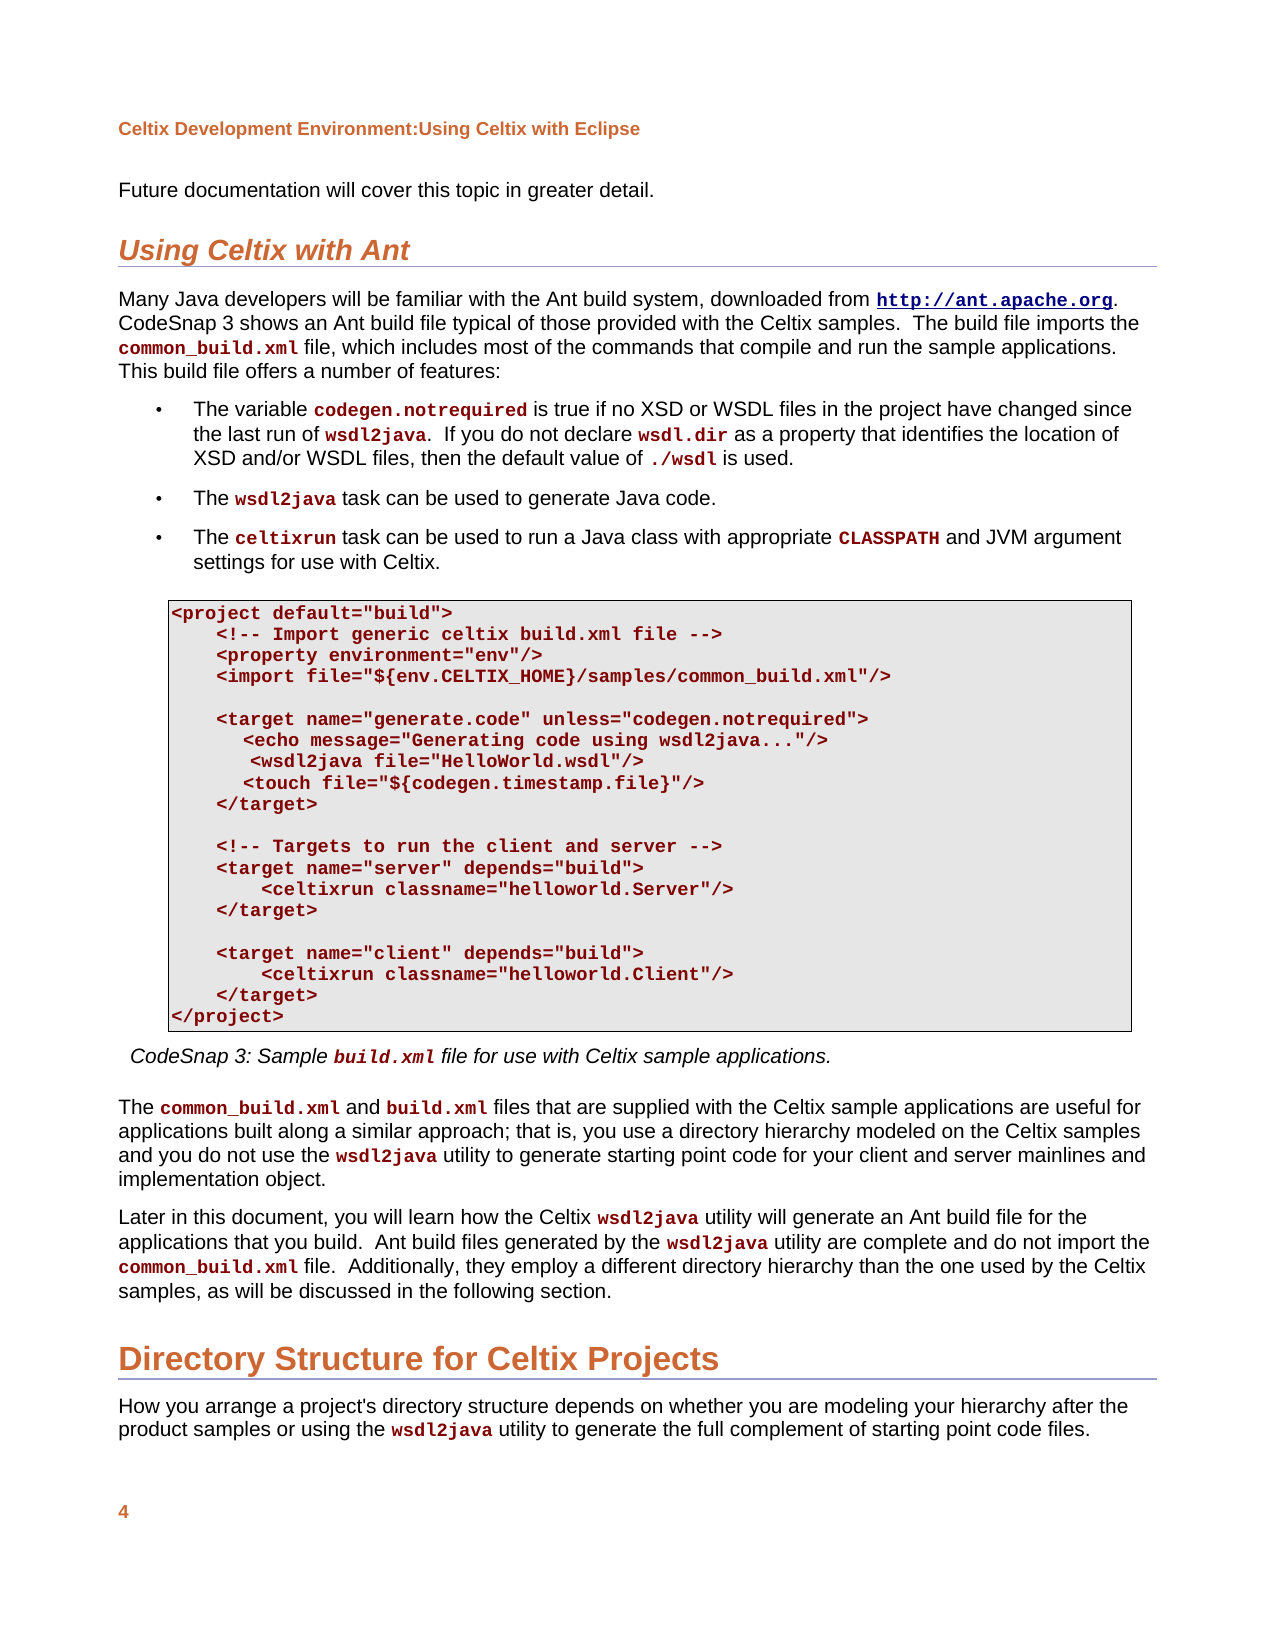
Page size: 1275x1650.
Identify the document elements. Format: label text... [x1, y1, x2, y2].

text <celtixrun classname="helloworld.Server"/> [169, 877, 1131, 898]
text <property environment="env"/> [169, 643, 1131, 664]
text <import file="${env.CELTIX_HOME}/samples/common_build.xml"/> [169, 664, 1131, 685]
text The common_build.xml and build.xml files that are supplied with the Celtix sample applications are useful for applications built along a similar approach; that is, you use a directory hierarchy modeled on the Celtix samples and you do not use the wsdl2java utility to generate starting point code for your client and server mainlines and implementation object. [118, 1096, 1157, 1191]
subtitle Using Celtix with Ant [118, 234, 1157, 266]
text <echo message="Generating code using wsdl2java..."/> [169, 728, 1131, 749]
text CodeSnap 3: Sample build.xml file for use with Celtix sample applications. [130, 1044, 1169, 1069]
text Many Java developers will be familiar with the Ant build system, downloaded from http://ant.apache.org. CodeSnap 3 shows an Ant build file typical of those provided with the Celtix samples. The build file imports the common_build.xml file, which includes most of the commands that compile and run the sample applications. This build file offers a number of features: [118, 287, 1157, 383]
text Later in this document, you will learn how the Celtix wsdl2java utility will generate an Ant build file for the applications that you build. Ant build files generated by the wsdl2java utility are complete and do not import the common_build.xml file. Additionally, they employ a different directory hierarchy than the one used by the Celtix samples, as will be discussed in the following section. [118, 1206, 1157, 1303]
text <project default="build"> [169, 601, 1131, 622]
text </target> [169, 792, 1131, 813]
text Future documentation will cover this topic in greater detail. [118, 178, 1157, 201]
text How you arrange a project's directory structure depends on whether you are modeling your hierarchy after the product samples or using the wsdl2java utility to generate the full complement of starting point code files. [118, 1395, 1157, 1442]
subtitle Directory Structure for Celtix Projects [118, 1340, 1157, 1378]
text <touch file="${codegen.timestamp.file}"/> [169, 770, 1131, 792]
text <celtixrun classname="helloworld.Client"/> [169, 962, 1131, 983]
text <target name="client" depends="build"> [169, 940, 1131, 962]
text <target name="generate.code" unless="codegen.notrequired"> [169, 707, 1131, 728]
list The celtixrun task can be used to run a Java class with appropriate CLASSPATH and JVM argument settings for use with Celtix. [156, 526, 1157, 573]
text <wsdl2java file="HelloWorld.wsdl"/> [169, 749, 1131, 770]
list The wsdl2java task can be used to generate Java code. [156, 486, 1157, 511]
text </project> [169, 1004, 1131, 1031]
text <!-- Targets to run the client and server --> [169, 834, 1131, 855]
text <!-- Import generic celtix build.xml file --> [169, 622, 1131, 643]
text </target> [169, 983, 1131, 1004]
text </target> [169, 898, 1131, 919]
list The variable codegen.notrequired is true if no XSD or WSDL files in the project have changed since the last run of wsdl2java. If you do not declare wsdl.dir as a property that identifies the location of XSD and/or WSDL files, then the default value of ./wsdl is used. [156, 398, 1157, 471]
text <target name="server" depends="build"> [169, 855, 1131, 877]
